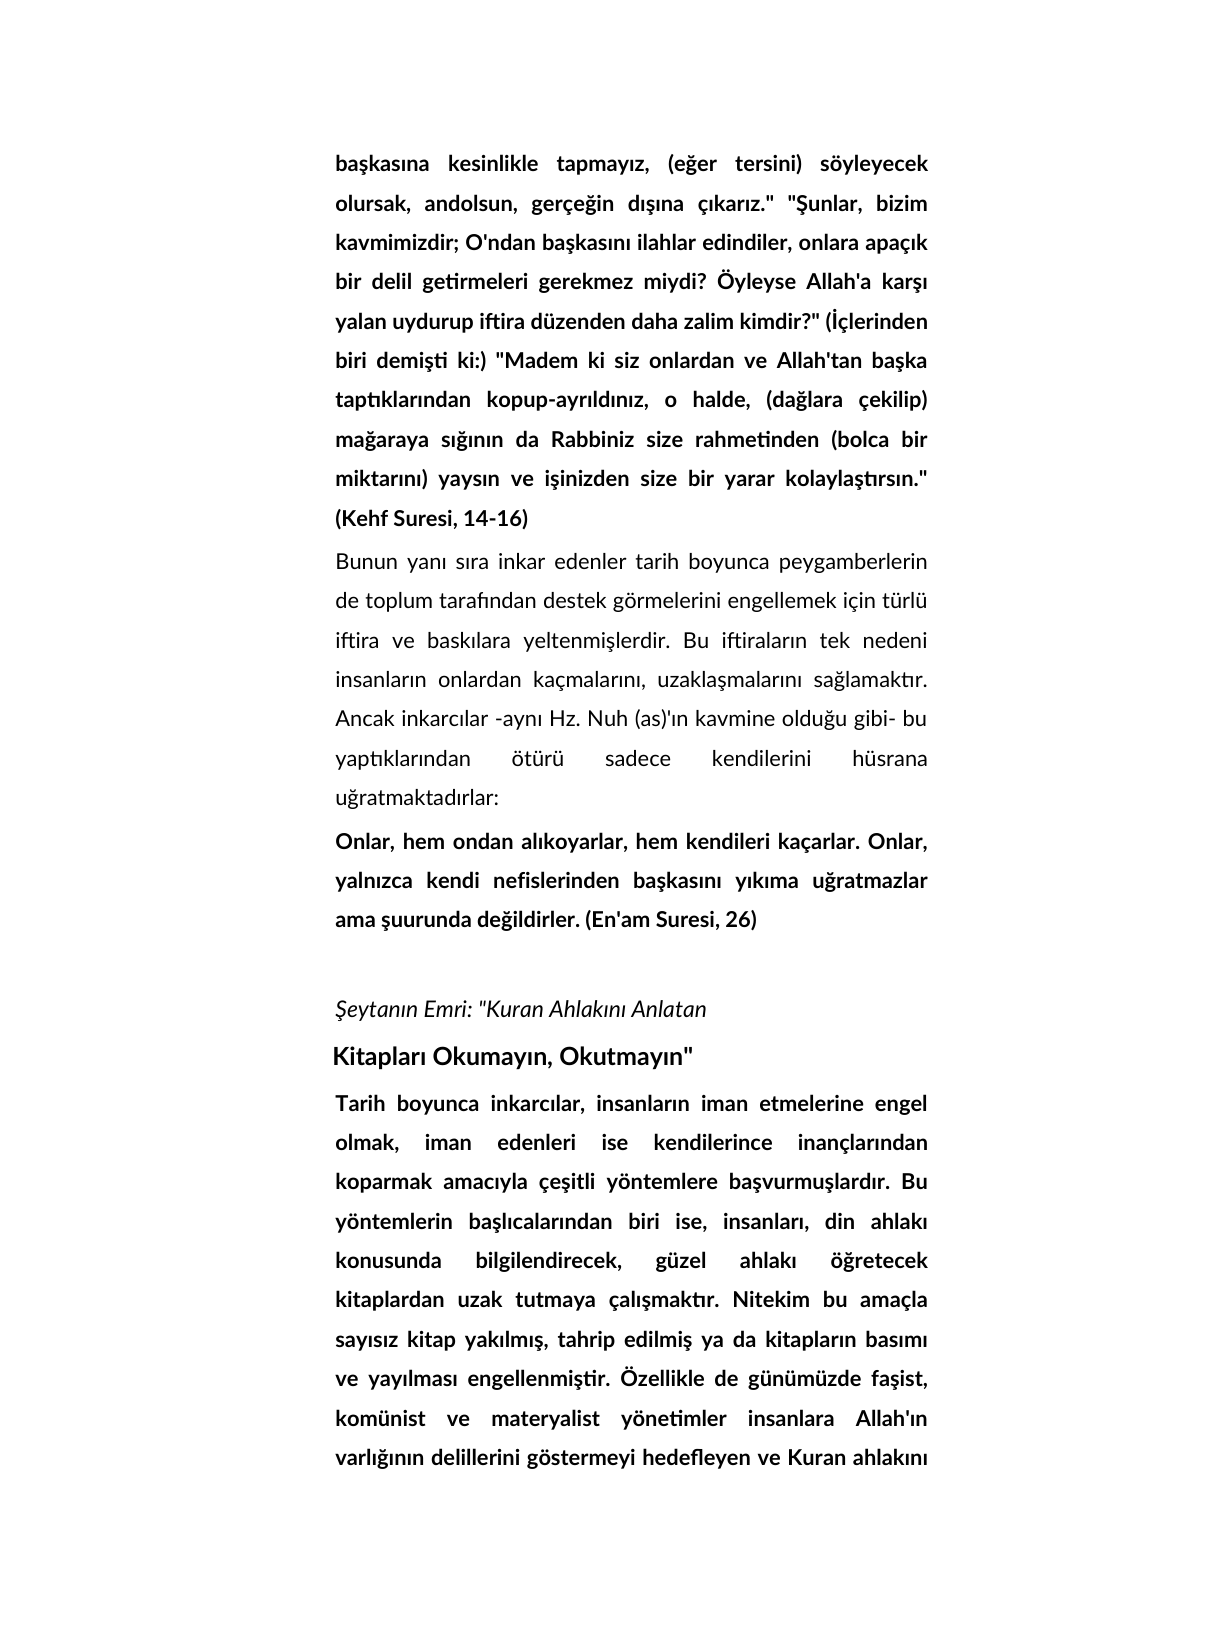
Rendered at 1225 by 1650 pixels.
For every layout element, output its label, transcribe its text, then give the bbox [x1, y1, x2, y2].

text Tarih boyunca inkarcılar, insanların iman etmelerine engel olmak, iman edenleri ise kendilerince inançlarından koparmak amacıyla çeşitli yöntemlere başvurmuşlardır. Bu yöntemlerin başlıcalarından biri ise, insanları, din ahlakı konusunda bilgilendirecek, güzel ahlakı öğretecek kitaplardan uzak tutmaya çalışmaktır. Nitekim bu amaçla sayısız kitap yakılmış, tahrip edilmiş ya da kitapların basımı ve yayılması engellenmiştir. Özellikle de günümüzde faşist, komünist ve materyalist yönetimler insanlara Allah'ın varlığının delillerini göstermeyi hedefleyen ve Kuran ahlakını [335, 1089, 928, 1470]
text Şeytanın Emri: "Kuran Ahlakını Anlatan [335, 995, 928, 1022]
text Onlar, hem ondan alıkoyarlar, hem kendileri kaçarlar. Onlar, yalnızca kendi nefislerinden başkasını yıkıma uğratmazlar ama şuurunda değildirler. (En'am Suresi, 26) [335, 827, 928, 932]
text Kitapları Okumayın, Okutmayın" [297, 1040, 928, 1070]
text Bunun yanı sıra inkar edenler tarih boyunca peygamberlerin de toplum tarafından destek görmelerini engellemek için türlü iftira ve baskılara yeltenmişlerdir. Bu iftiraların tek nedeni insanların onlardan kaçmalarını, uzaklaşmalarını sağlamaktır. Ancak inkarcılar -aynı Hz. Nuh (as)'ın kavmine olduğu gibi- bu yaptıklarından ötürü sadece kendilerini hüsrana uğratmaktadırlar: [335, 548, 928, 810]
text başkasına kesinlikle tapmayız, (eğer tersini) söyleyecek olursak, andolsun, gerçeğin dışına çıkarız." "Şunlar, bizim kavmimizdir; O'ndan başkasını ilahlar edindiler, onlara apaçık bir delil getirmeleri gerekmez miydi? Öyleyse Allah'a karşı yalan uydurup iftira düzenden daha zalim kimdir?" (İçlerinden biri demişti ki:) "Madem ki siz onlardan ve Allah'tan başka taptıklarından kopup-ayrıldınız, o halde, (dağlara çekilip) mağaraya sığının da Rabbiniz size rahmetinden (bolca bir miktarını) yaysın ve işinizden size bir yarar kolaylaştırsın." (Kehf Suresi, 14-16) [335, 150, 928, 531]
